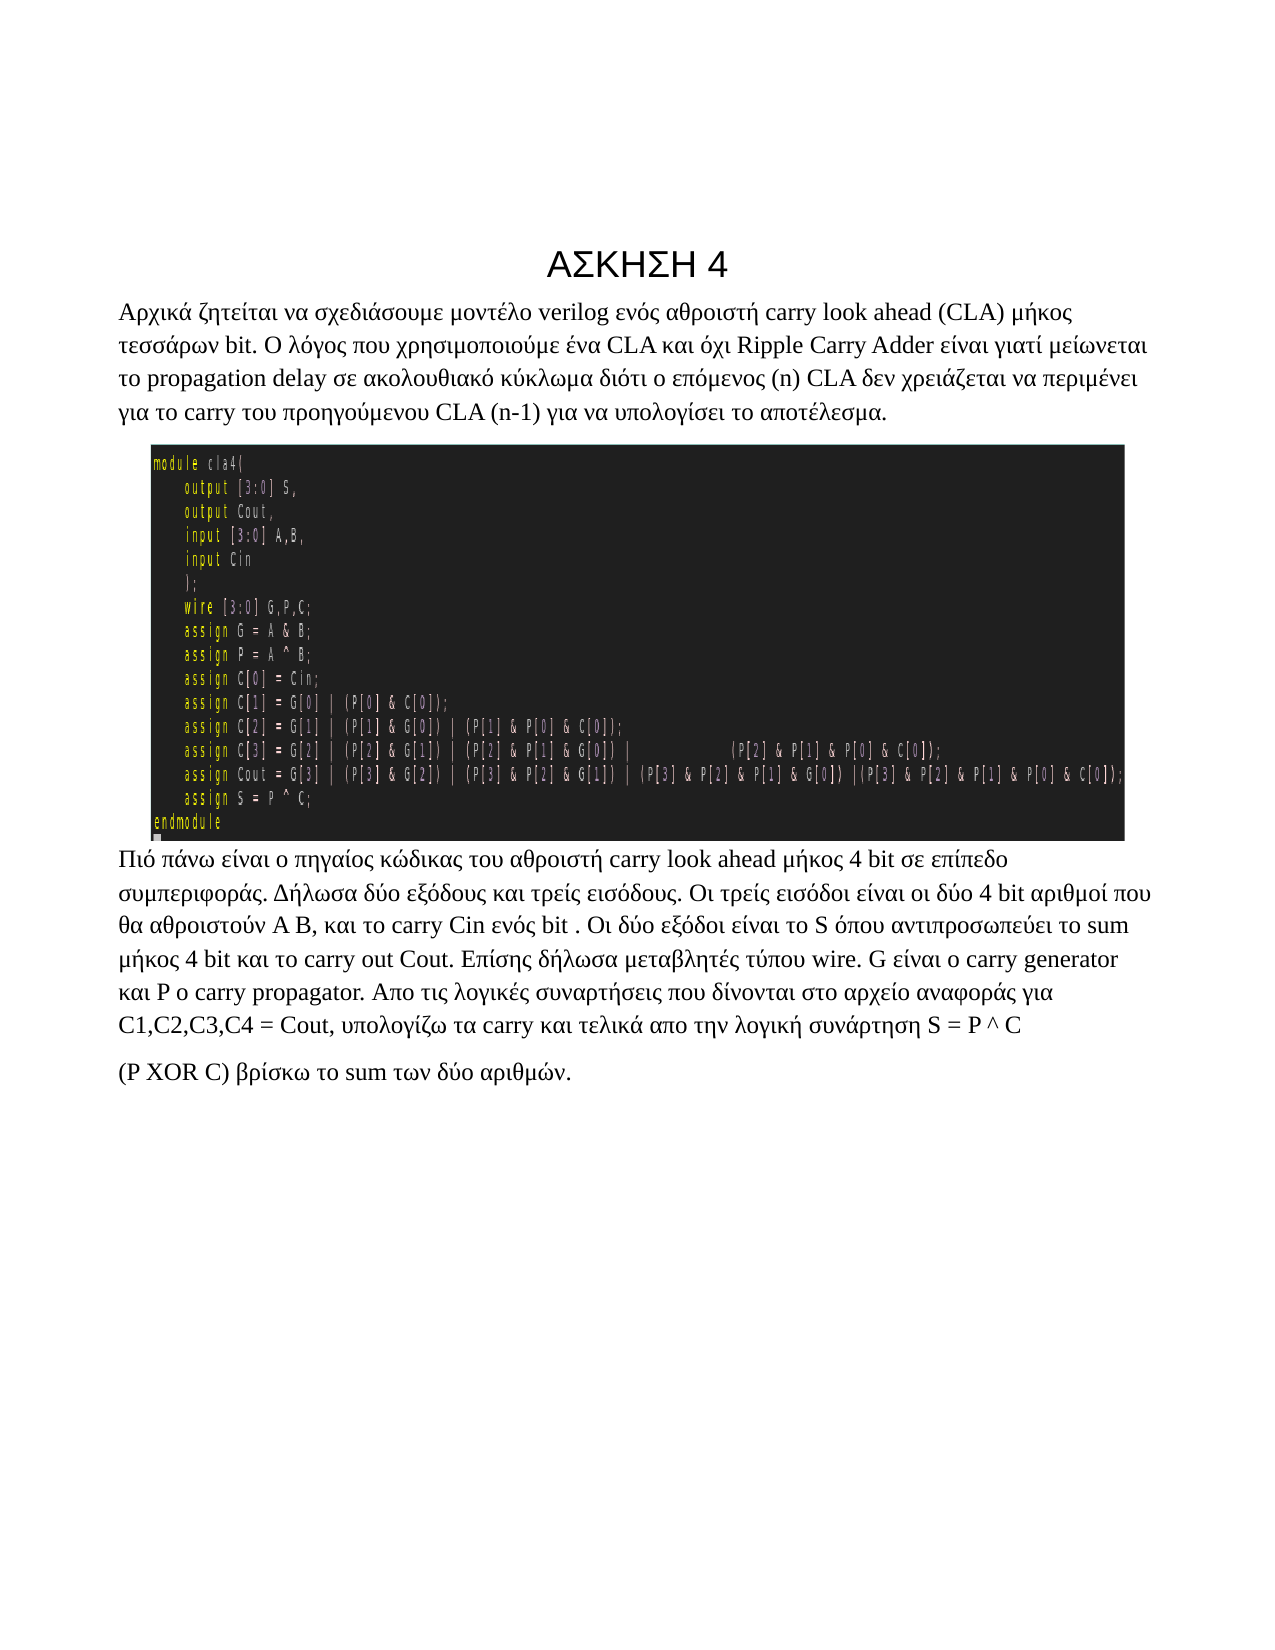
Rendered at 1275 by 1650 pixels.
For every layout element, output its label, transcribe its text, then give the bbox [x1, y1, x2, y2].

text (P XOR C) βρίσκω το sum των δύο αριθμών. [118, 1057, 1157, 1086]
text Πιό πάνω είναι ο πηγαίος κώδικας του αθροιστή carry look ahead μήκος 4 bit σε επίπεδο συμπεριφοράς. Δήλωσα δύο εξόδους και τρείς εισόδους. Οι τρείς εισόδοι είναι οι δύο 4 bit αριθμοί που θα αθροιστούν A B, και το carry Cin ενός bit . Οι δύο εξόδοι είναι το S όπου αντιπροσωπεύει το sum μήκος 4 bit και το carry out Cout. Επίσης δήλωσα μεταβλητές τύπου wire. G είναι o carry generator και P ο carry propagator. Απο τις λογικές συναρτήσεις που δίνονται στο αρχείο αναφοράς για C1,C2,C3,C4 = Cout, υπολογίζω τα carry και τελικά απο την λογική συνάρτηση S = P ^ C [118, 444, 1157, 1038]
text Αρχικά ζητείται να σχεδιάσουμε μοντέλο verilog ενός αθροιστή carry look ahead (CLA) μήκος τεσσάρων bit. Ο λόγος που χρησιμοποιούμε ένα CLA και όχι Ripple Carry Adder είναι γιατί μείωνεται το propagation delay σε ακολουθιακό κύκλωμα διότι ο επόμενος (n) CLA δεν χρειάζεται να περιμένει για το carry του προηγούμενου CLA (n-1) για να υπολογίσει το αποτέλεσμα. [118, 297, 1157, 425]
subtitle ΑΣΚΗΣΗ 4 [118, 242, 1157, 285]
